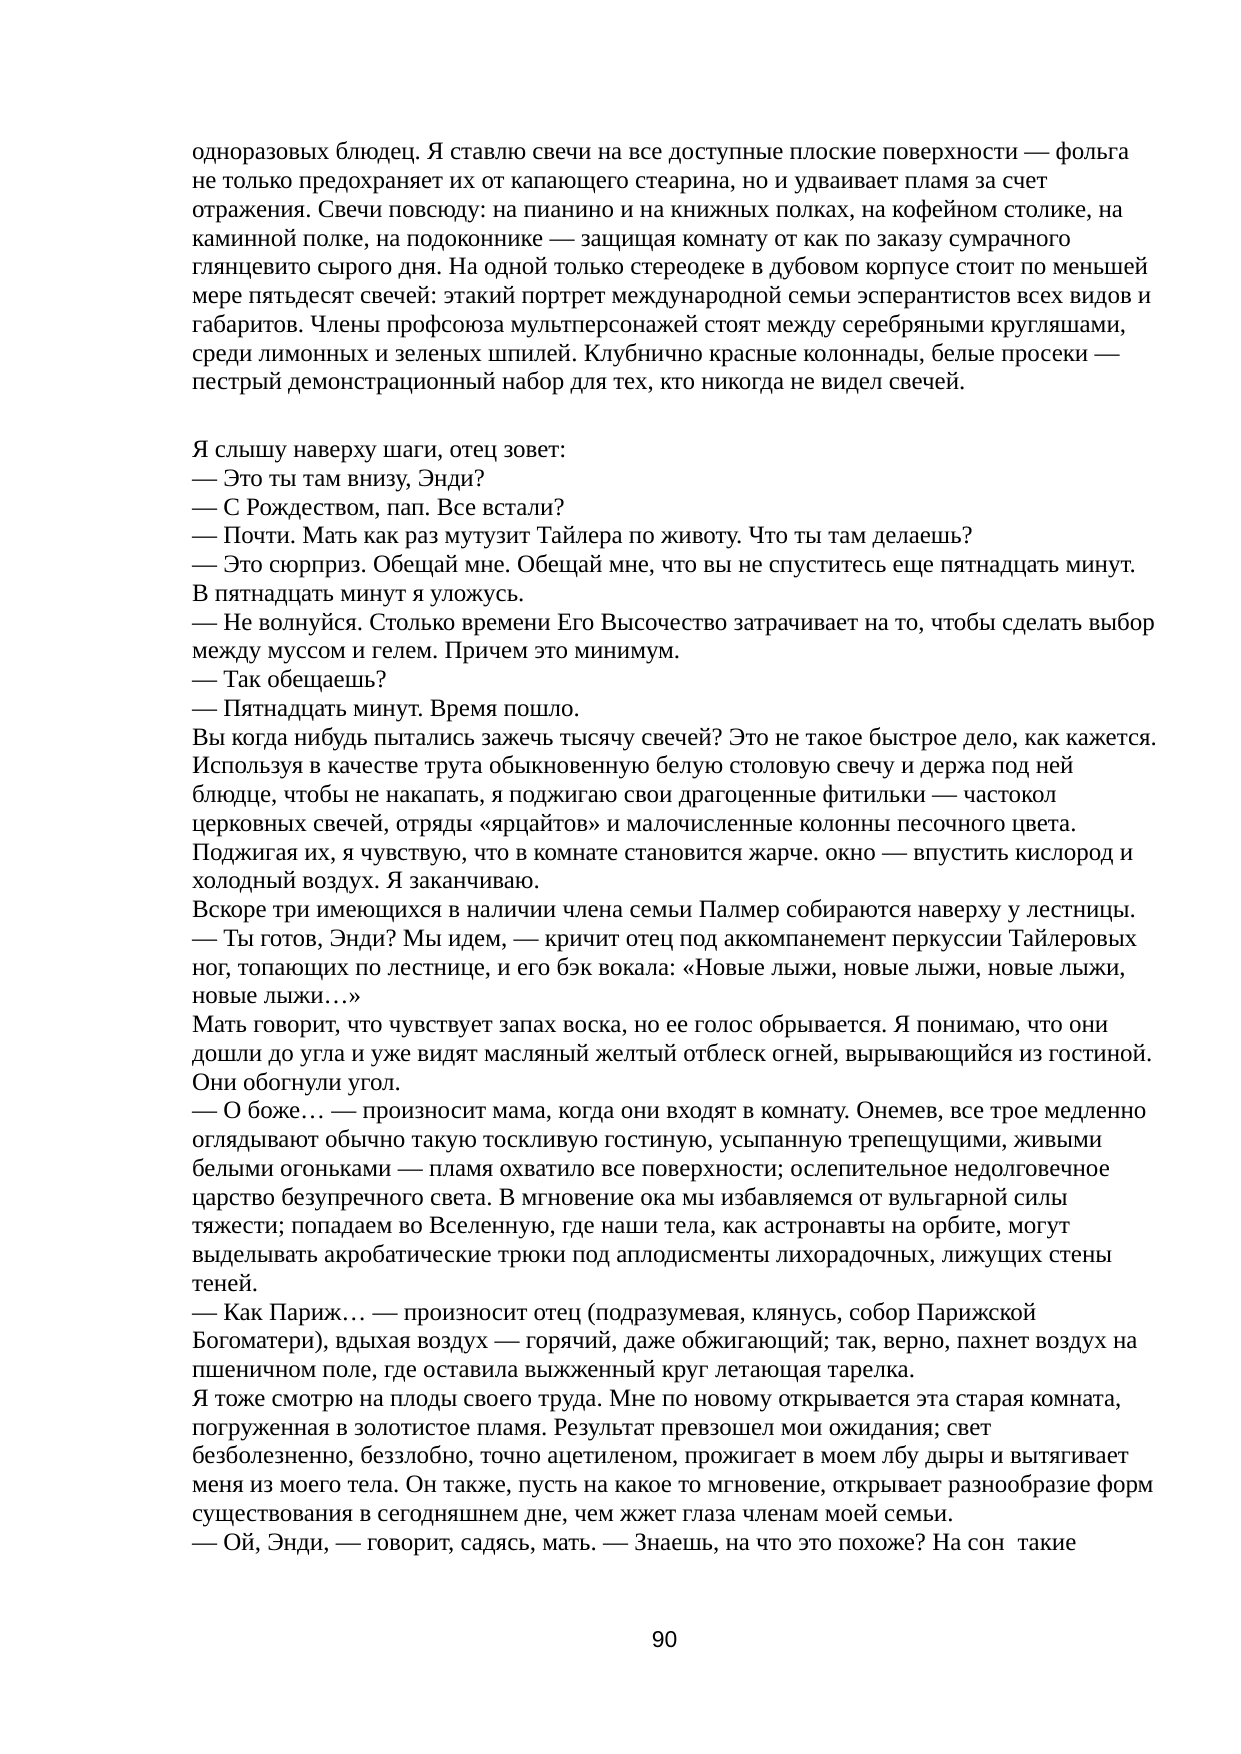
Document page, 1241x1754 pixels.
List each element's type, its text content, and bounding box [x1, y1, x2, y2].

table_header одноразовых блюдец. Я ставлю свечи на все доступные плоские поверхности — фольга не только предохраняет их от капающего стеарина, но и удваивает пламя за счет отражения. Свечи повсюду: на пианино и на книжных полках, на кофейном столике, на каминной полке, на подоконнике — защищая комнату от как по заказу сумрачного глянцевито сырого дня. На одной только стереодеке в дубовом корпусе стоит по меньшей мере пятьдесят свечей: этакий портрет международной семьи эсперантистов всех видов и габаритов. Члены профсоюза мультперсонажей стоят между серебряными кругляшами, среди лимонных и зеленых шпилей. Клубнично красные колоннады, белые просеки — пестрый демонстрационный набор для тех, кто никогда не видел свечей. Я слышу наверху шаги, отец зовет: — Это ты там внизу, Энди? — С Рождеством, пап. Все встали? — Почти. Мать как раз мутузит Тайлера по животу. Что ты там делаешь? — Это сюрприз. Обещай мне. Обещай мне, что вы не спуститесь еще пятнадцать минут. В пятнадцать минут я уложусь. — Не волнуйся. Столько времени Его Высочество затрачивает на то, чтобы сделать выбор между муссом и гелем. Причем это минимум. — Так обещаешь? — Пятнадцать минут. Время пошло. Вы когда нибудь пытались зажечь тысячу свечей? Это не такое быстрое дело, как кажется. Используя в качестве трута обыкновенную белую столовую свечу и держа под ней блюдце, чтобы не накапать, я поджигаю свои драгоценные фитильки — частокол церковных свечей, отряды «ярцайтов» и малочисленные колонны песочного цвета. Поджигая их, я чувствую, что в комнате становится жарче. окно — впустить кислород и холодный воздух. Я заканчиваю. Вскоре три имеющихся в наличии члена семьи Палмер собираются наверху у лестницы. — Ты готов, Энди? Мы идем, — кричит отец под аккомпанемент перкуссии Тайлеровых ног, топающих по лестнице, и его бэк вокала: «Новые лыжи, новые лыжи, новые лыжи, новые лыжи…» Мать говорит, что чувствует запах воска, но ее голос обрывается. Я понимаю, что они дошли до угла и уже видят масляный желтый отблеск огней, вырывающийся из гостиной. Они обогнули угол. — О боже… — произносит мама, когда они входят в комнату. Онемев, все трое медленно оглядывают обычно такую тоскливую гостиную, усыпанную трепещущими, живыми белыми огоньками — пламя охватило все поверхности; ослепительное недолговечное царство безупречного света. В мгновение ока мы избавляемся от вульгарной силы тяжести; попадаем во Вселенную, где наши тела, как астронавты на орбите, могут выделывать акробатические трюки под аплодисменты лихорадочных, лижущих стены теней. — Как Париж… — произносит отец (подразумевая, клянусь, собор Парижской Богоматери), вдыхая воздух — горячий, даже обжигающий; так, верно, пахнет воздух на пшеничном поле, где оставила выжженный круг летающая тарелка. Я тоже смотрю на плоды своего труда. Мне по новому открывается эта старая комната, погруженная в золотистое пламя. Результат превзошел мои ожидания; свет безболезненно, беззлобно, точно ацетиленом, прожигает в моем лбу дыры и вытягивает меня из моего тела. Он также, пусть на какое то мгновение, открывает разнообразие форм существования в сегодняшнем дне, чем жжет глаза членам моей семьи. — Ой, Энди, — говорит, садясь, мать. — Знаешь, на что это похоже? На сон такие [184, 118, 1166, 1563]
